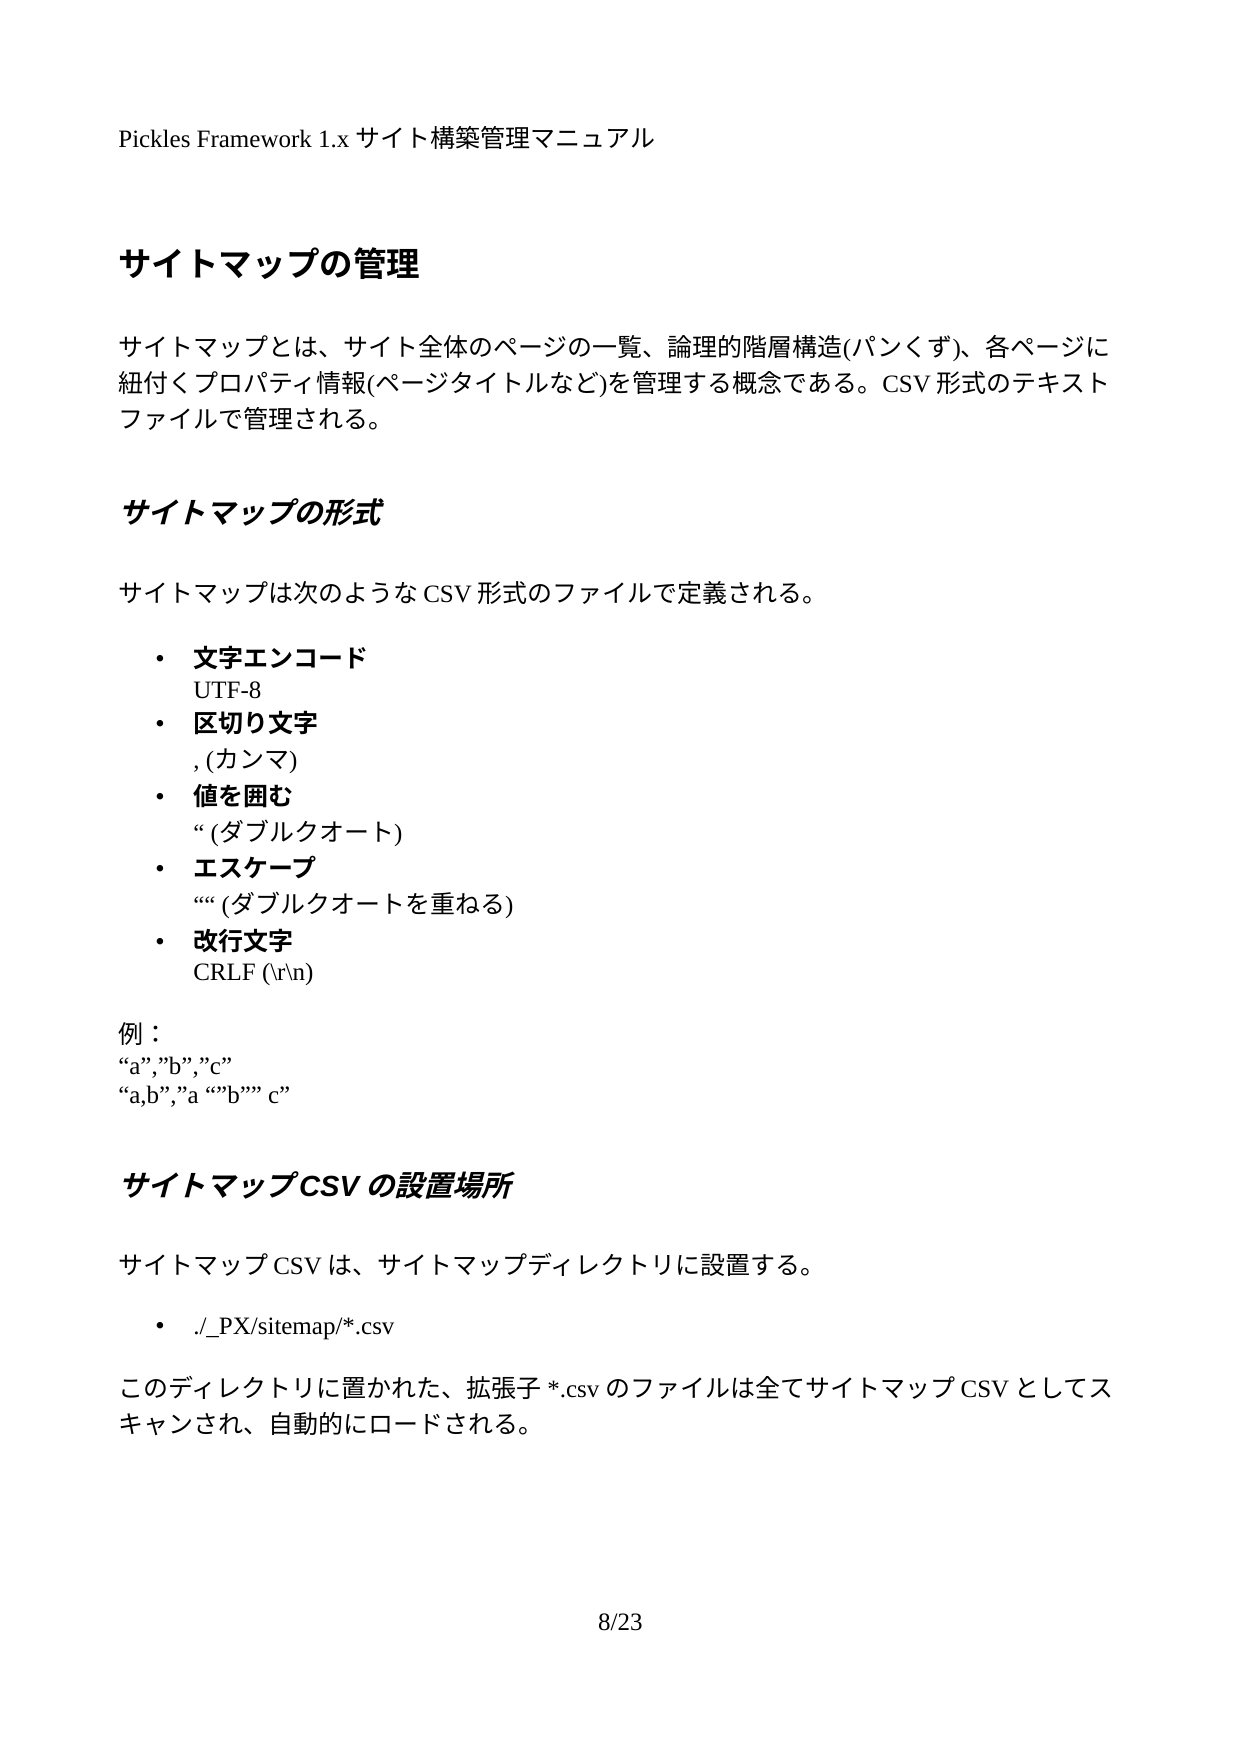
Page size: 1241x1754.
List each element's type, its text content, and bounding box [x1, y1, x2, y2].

text サイトマップとは、サイト全体のページの一覧、論理的階層構造(パンくず)、各ページに紐付くプロパティ情報(ページタイトルなど)を管理する概念である。CSV形式のテキストファイルで管理される。 [118, 327, 1122, 436]
text “a”,”b”,”c” [118, 1051, 1122, 1080]
list 区切り文字 , (カンマ) [156, 703, 1122, 776]
subtitle サイトマップCSVの設置場所 [118, 1162, 1122, 1204]
list 改行文字 CRLF (\r\n) [156, 921, 1122, 986]
text “a,b”,”a “”b”” c” [118, 1080, 1122, 1108]
list 文字エンコード UTF-8 [156, 638, 1122, 703]
list ./_PX/sitemap/*.csv [156, 1311, 1122, 1339]
list 値を囲む “ (ダブルクオート) [156, 776, 1122, 848]
text サイトマップは次のようなCSV形式のファイルで定義される。 [118, 573, 1122, 610]
subtitle サイトマップの形式 [118, 490, 1122, 532]
list エスケープ ““ (ダブルクオートを重ねる) [156, 848, 1122, 921]
subtitle サイトマップの管理 [118, 238, 1122, 286]
text 例： [118, 1015, 1122, 1051]
text このディレクトリに置かれた、拡張子 *.csv のファイルは全てサイトマップCSVとしてスキャンされ、自動的にロードされる。 [118, 1368, 1122, 1441]
text サイトマップCSVは、サイトマップディレクトリに設置する。 [118, 1246, 1122, 1282]
